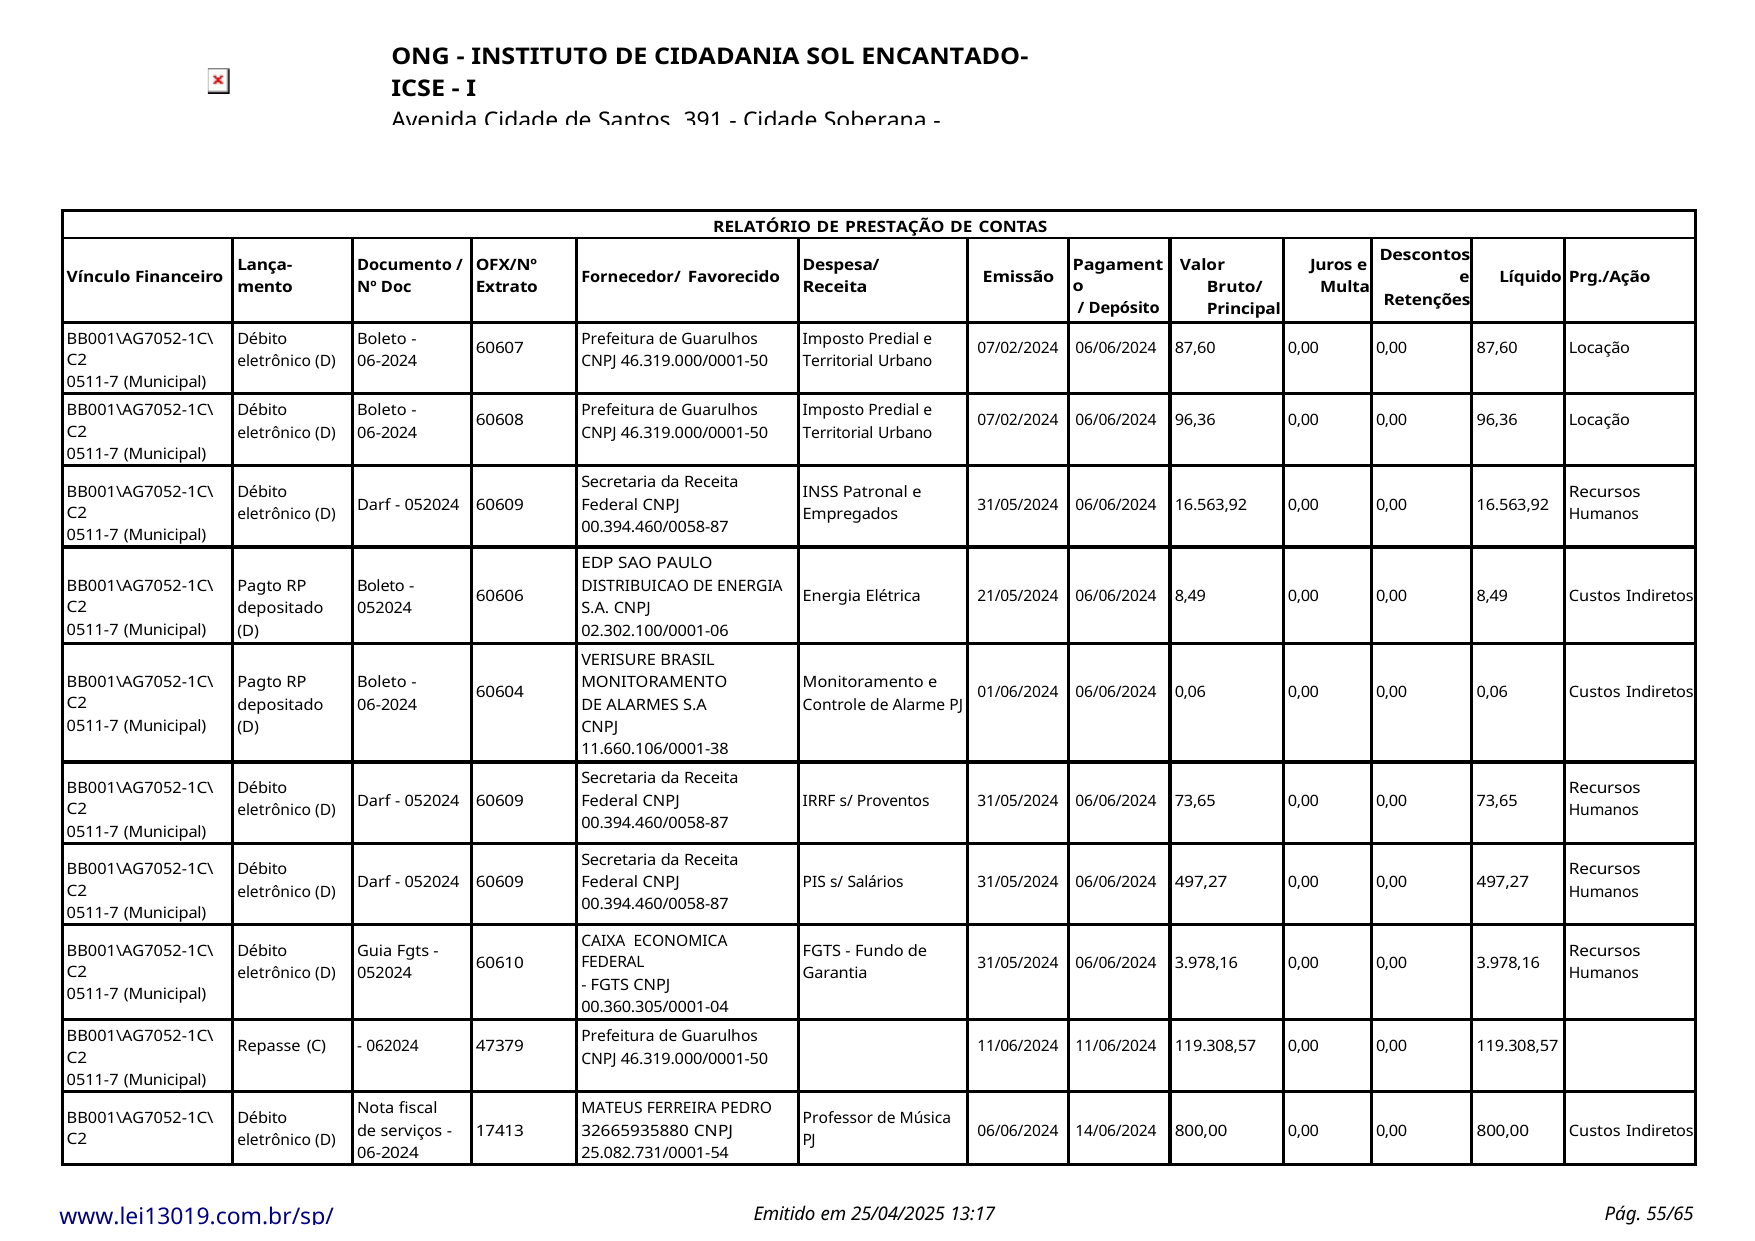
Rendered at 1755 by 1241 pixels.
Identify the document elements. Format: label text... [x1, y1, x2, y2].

table_cell 07/02/2024 [969, 324, 1067, 392]
table_cell Monitoramento e Controle de Alarme PJ [800, 645, 966, 760]
table_cell Débito eletrônico (D) [234, 1093, 351, 1163]
table_cell Guia Fgts - 052024 [354, 926, 470, 1018]
table_cell BB001\AG7052-1C\C2 0511-7 (Municipal) [64, 764, 231, 842]
table_cell Recursos Humanos [1566, 764, 1694, 842]
table_cell 31/05/2024 [969, 926, 1067, 1018]
table_cell 8,49 [1172, 549, 1282, 642]
table_cell BB001\AG7052-1C\C2 0511-7 (Municipal) [64, 324, 231, 392]
table_cell 0,00 [1373, 324, 1470, 392]
table_cell Lança- mento [234, 239, 351, 321]
table_cell 16.563,92 [1473, 467, 1563, 545]
table_cell Débito eletrônico (D) [234, 324, 351, 392]
table_cell Vínculo Financeiro [64, 239, 231, 321]
table_cell 0,00 [1285, 926, 1370, 1018]
table_cell Juros e Multa [1285, 239, 1370, 321]
table_cell 8,49 [1473, 549, 1563, 642]
table_cell 06/06/2024 [1070, 645, 1168, 760]
table_cell 3.978,16 [1172, 926, 1282, 1018]
table_cell 31/05/2024 [969, 845, 1067, 923]
table_cell 0,00 [1285, 845, 1370, 923]
table_cell Valor Bruto/ Principal [1172, 239, 1282, 321]
table_cell Débito eletrônico (D) [234, 845, 351, 923]
table_cell Prefeitura de Guarulhos CNPJ 46.319.000/0001-50 [578, 395, 797, 464]
table_cell Secretaria da Receita Federal CNPJ 00.394.460/0058-87 [578, 764, 797, 842]
table_cell 0,00 [1373, 395, 1470, 464]
table_cell OFX/Nº Extrato [473, 239, 575, 321]
table_cell Custos Indiretos [1566, 645, 1694, 760]
table_cell Recursos Humanos [1566, 467, 1694, 545]
table_cell 800,00 [1473, 1093, 1563, 1163]
table_cell Líquido [1473, 239, 1563, 321]
table_cell 60609 [473, 845, 575, 923]
table_cell Imposto Predial e Territorial Urbano [800, 395, 966, 464]
table_cell 17413 [473, 1093, 575, 1163]
table_cell Repasse (C) [234, 1021, 351, 1090]
table_cell BB001\AG7052-1C\C2 0511-7 (Municipal) [64, 926, 231, 1018]
table_cell 0,00 [1373, 764, 1470, 842]
table_cell 497,27 [1473, 845, 1563, 923]
table_cell Nota ﬁscal de serviços - 06-2024 [354, 1093, 470, 1163]
table_cell Darf - 052024 [354, 764, 470, 842]
table_cell VERISURE BRASIL MONITORAMENTO DE ALARMES S.A CNPJ 11.660.106/0001-38 [578, 645, 797, 760]
table_cell Pagto RP depositado (D) [234, 549, 351, 642]
table_cell Secretaria da Receita Federal CNPJ 00.394.460/0058-87 [578, 467, 797, 545]
table_cell MATEUS FERREIRA PEDRO 32665935880 CNPJ 25.082.731/0001-54 [578, 1093, 797, 1163]
table_cell 21/05/2024 [969, 549, 1067, 642]
table_cell 06/06/2024 [1070, 845, 1168, 923]
table_cell 60610 [473, 926, 575, 1018]
table_cell 47379 [473, 1021, 575, 1090]
table_cell 60609 [473, 764, 575, 842]
table_cell BB001\AG7052-1C\C2 0511-7 (Municipal) [64, 845, 231, 923]
table_cell BB001\AG7052-1C\C2 [64, 1093, 231, 1163]
table_cell 06/06/2024 [1070, 467, 1168, 545]
table_cell BB001\AG7052-1C\C2 0511-7 (Municipal) [64, 1021, 231, 1090]
table_cell Pagamento / Depósito [1070, 239, 1168, 321]
table_cell Emissão [969, 239, 1067, 321]
table_cell 0,00 [1285, 1021, 1370, 1090]
table_cell Custos Indiretos [1566, 1093, 1694, 1163]
table_cell 06/06/2024 [969, 1093, 1067, 1163]
table_cell 0,00 [1373, 1093, 1470, 1163]
table_cell Darf - 052024 [354, 467, 470, 545]
table_cell BB001\AG7052-1C\C2 0511-7 (Municipal) [64, 645, 231, 760]
table_cell 96,36 [1473, 395, 1563, 464]
table_cell 0,00 [1373, 1021, 1470, 1090]
table_cell 01/06/2024 [969, 645, 1067, 760]
table_cell 73,65 [1473, 764, 1563, 842]
table_cell 119.308,57 [1473, 1021, 1563, 1090]
table_cell 0,06 [1172, 645, 1282, 760]
table_cell FGTS - Fundo de Garantia [800, 926, 966, 1018]
table_cell Boleto - 06-2024 [354, 645, 470, 760]
table_cell Custos Indiretos [1566, 549, 1694, 642]
table_cell 0,00 [1285, 645, 1370, 760]
table_cell 0,00 [1285, 324, 1370, 392]
table_cell Energia Elétrica [800, 549, 966, 642]
table_cell IRRF s/ Proventos [800, 764, 966, 842]
table_cell Prg./Ação [1566, 239, 1694, 321]
table_header RELATÓRIO DE PRESTAÇÃO DE CONTAS [64, 212, 1694, 237]
table_cell Boleto - 052024 [354, 549, 470, 642]
table_cell [800, 1021, 966, 1090]
table_cell 0,00 [1285, 549, 1370, 642]
table_cell PIS s/ Salários [800, 845, 966, 923]
table_cell 0,00 [1285, 764, 1370, 842]
table_cell 0,06 [1473, 645, 1563, 760]
table_cell 11/06/2024 [969, 1021, 1067, 1090]
table_cell 60608 [473, 395, 575, 464]
table_cell Locação [1566, 395, 1694, 464]
table_cell EDP SAO PAULO DISTRIBUICAO DE ENERGIA S.A. CNPJ 02.302.100/0001-06 [578, 549, 797, 642]
table_cell CAIXA ECONOMICA FEDERAL - FGTS CNPJ 00.360.305/0001-04 [578, 926, 797, 1018]
table_cell 06/06/2024 [1070, 549, 1168, 642]
table_cell Descontos e Retenções [1373, 239, 1470, 321]
table_cell Recursos Humanos [1566, 926, 1694, 1018]
table_cell Documento / Nº Doc [354, 239, 470, 321]
table_cell 0,00 [1373, 549, 1470, 642]
table_cell Recursos Humanos [1566, 845, 1694, 923]
table_cell 0,00 [1373, 845, 1470, 923]
table_cell - 062024 [354, 1021, 470, 1090]
table_cell 0,00 [1285, 1093, 1370, 1163]
table_cell Boleto - 06-2024 [354, 324, 470, 392]
table_cell Débito eletrônico (D) [234, 764, 351, 842]
table_cell 14/06/2024 [1070, 1093, 1168, 1163]
table_cell 16.563,92 [1172, 467, 1282, 545]
table_cell 06/06/2024 [1070, 764, 1168, 842]
table_cell 07/02/2024 [969, 395, 1067, 464]
table_cell 0,00 [1285, 395, 1370, 464]
table_cell 73,65 [1172, 764, 1282, 842]
table_cell Imposto Predial e Territorial Urbano [800, 324, 966, 392]
table_cell INSS Patronal e Empregados [800, 467, 966, 545]
table_cell 0,00 [1373, 645, 1470, 760]
table_cell Fornecedor/ Favorecido [578, 239, 797, 321]
table_cell 0,00 [1373, 926, 1470, 1018]
table_cell Despesa/ Receita [800, 239, 966, 321]
table_cell Pagto RP depositado (D) [234, 645, 351, 760]
table_cell 0,00 [1373, 467, 1470, 545]
table_cell 31/05/2024 [969, 467, 1067, 545]
table_cell 31/05/2024 [969, 764, 1067, 842]
table_cell BB001\AG7052-1C\C2 0511-7 (Municipal) [64, 549, 231, 642]
table_cell Darf - 052024 [354, 845, 470, 923]
table_cell 497,27 [1172, 845, 1282, 923]
table_cell 06/06/2024 [1070, 926, 1168, 1018]
table_cell 60604 [473, 645, 575, 760]
table_cell Professor de Música PJ [800, 1093, 966, 1163]
table_cell 96,36 [1172, 395, 1282, 464]
table_cell BB001\AG7052-1C\C2 0511-7 (Municipal) [64, 395, 231, 464]
table_cell 11/06/2024 [1070, 1021, 1168, 1090]
table_cell Débito eletrônico (D) [234, 926, 351, 1018]
table_cell 60606 [473, 549, 575, 642]
table_cell BB001\AG7052-1C\C2 0511-7 (Municipal) [64, 467, 231, 545]
table_cell 3.978,16 [1473, 926, 1563, 1018]
table_cell Secretaria da Receita Federal CNPJ 00.394.460/0058-87 [578, 845, 797, 923]
table_cell Locação [1566, 324, 1694, 392]
table_cell 0,00 [1285, 467, 1370, 545]
table_cell Prefeitura de Guarulhos CNPJ 46.319.000/0001-50 [578, 324, 797, 392]
table_cell 800,00 [1172, 1093, 1282, 1163]
table_cell 60609 [473, 467, 575, 545]
table_cell Boleto - 06-2024 [354, 395, 470, 464]
table_cell 06/06/2024 [1070, 395, 1168, 464]
table_cell 119.308,57 [1172, 1021, 1282, 1090]
table_cell 87,60 [1172, 324, 1282, 392]
table_cell Débito eletrônico (D) [234, 467, 351, 545]
table_cell [1566, 1021, 1694, 1090]
table_cell 87,60 [1473, 324, 1563, 392]
table_cell 60607 [473, 324, 575, 392]
table_cell Débito eletrônico (D) [234, 395, 351, 464]
table_cell Prefeitura de Guarulhos CNPJ 46.319.000/0001-50 [578, 1021, 797, 1090]
table_cell 06/06/2024 [1070, 324, 1168, 392]
